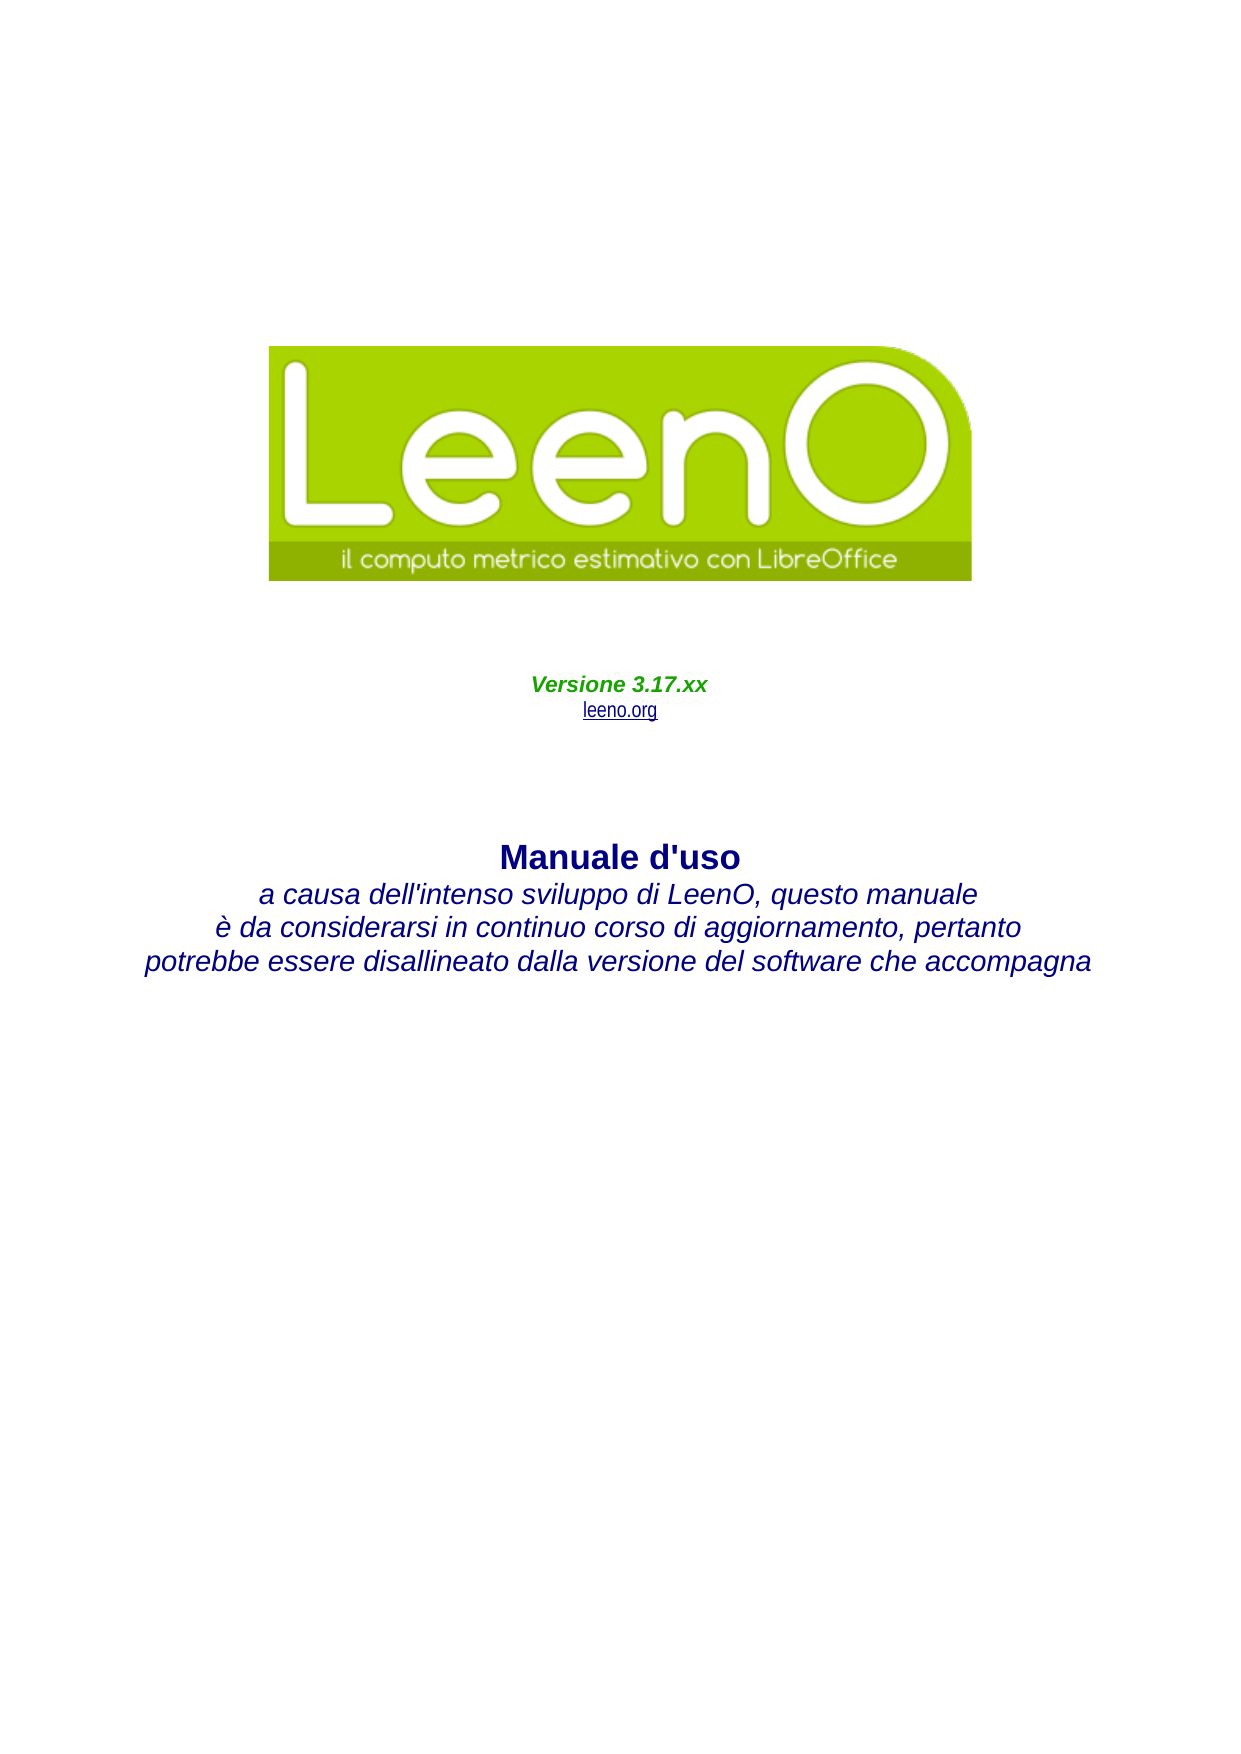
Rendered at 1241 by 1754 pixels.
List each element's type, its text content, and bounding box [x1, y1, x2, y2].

subtitle potrebbe essere disallineato dalla versione del software che accompagna [118, 944, 1122, 977]
subtitle Versione 3.17.xx [118, 671, 1122, 697]
subtitle a causa dell'intenso sviluppo di LeenO, questo manuale [118, 877, 1122, 910]
subtitle Manuale d'uso [118, 836, 1122, 877]
subtitle è da considerarsi in continuo corso di aggiornamento, pertanto [118, 910, 1122, 944]
text leeno.org [131, 697, 1109, 722]
picture [268, 346, 972, 581]
